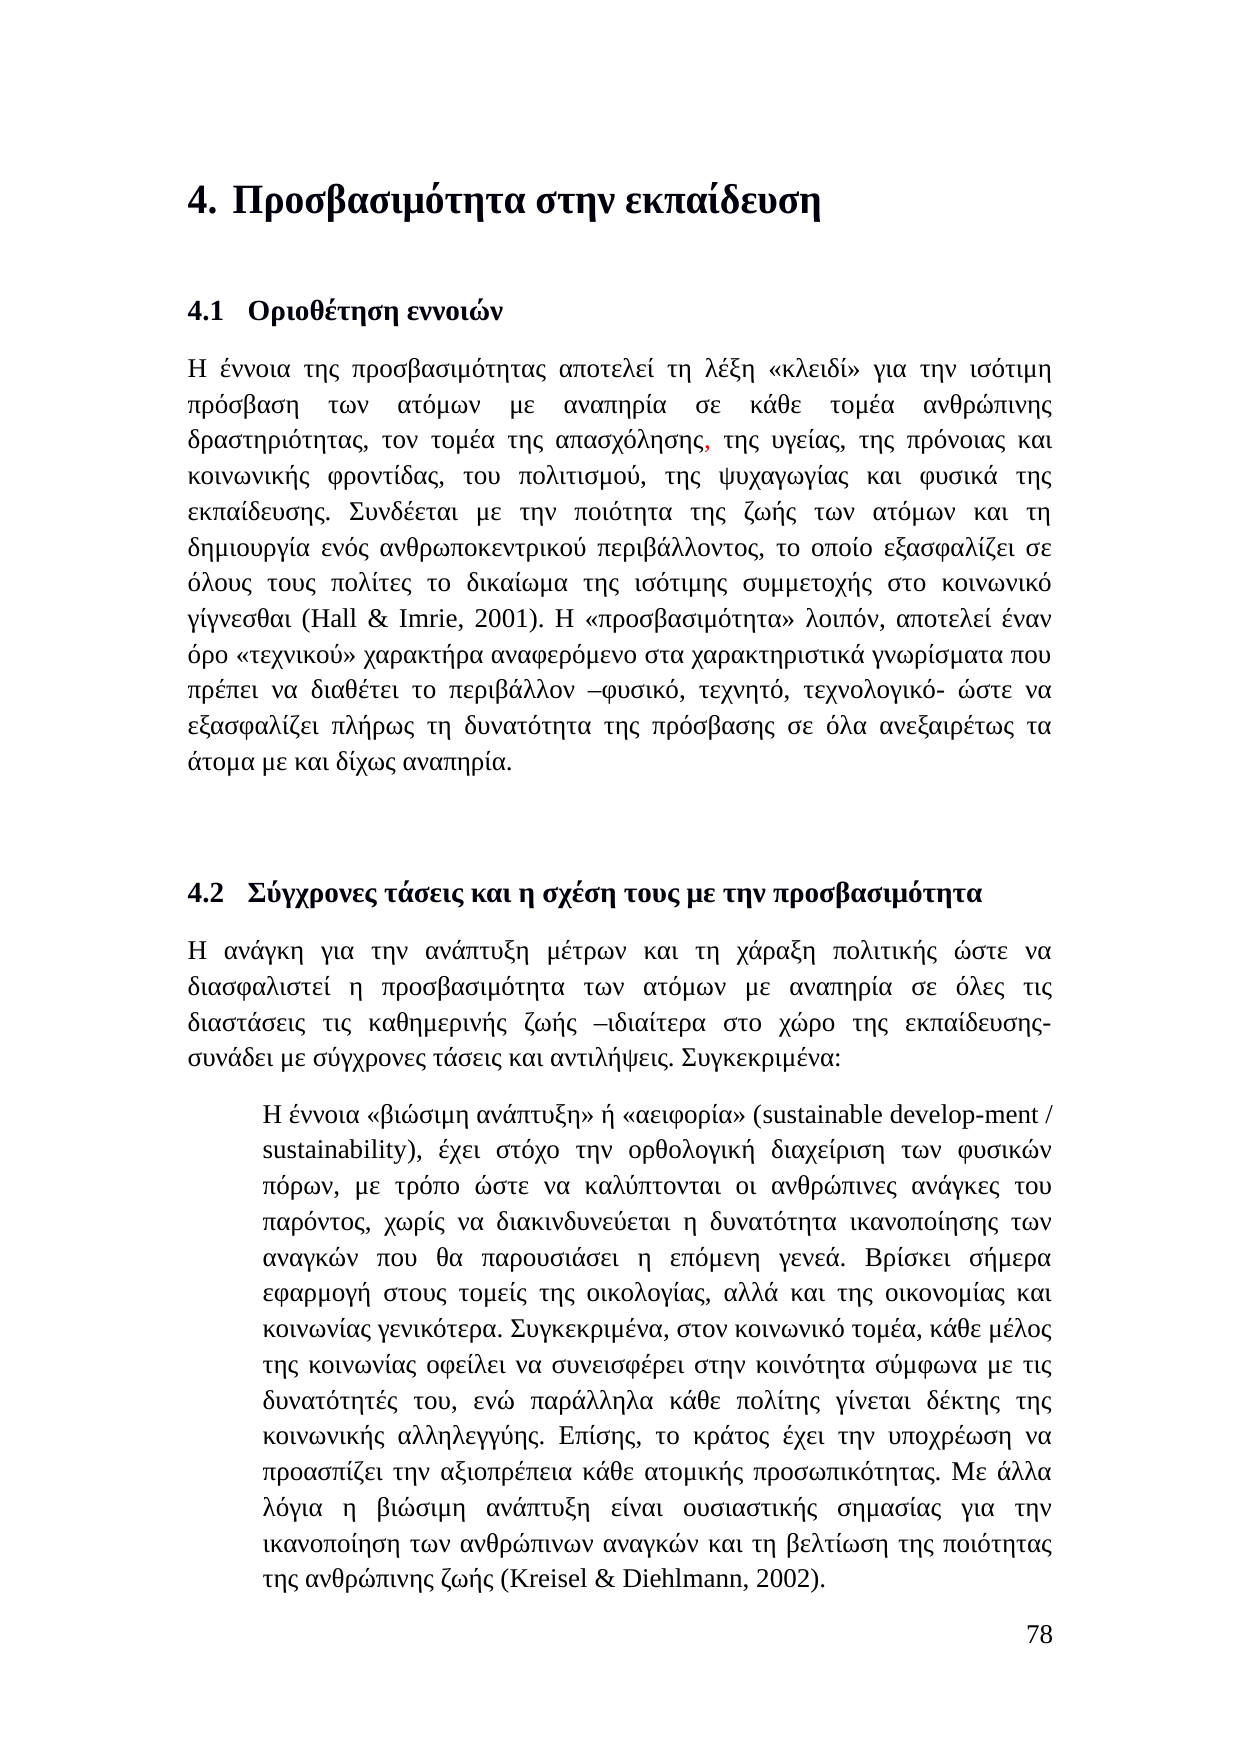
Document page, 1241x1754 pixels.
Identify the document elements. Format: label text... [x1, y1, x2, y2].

subtitle Οριοθέτηση εννοιών [187, 293, 1053, 326]
text Η ανάγκη για την ανάπτυξη μέτρων και τη χάραξη πολιτικής ώστε να διασφαλιστεί η προσβασιμότητα των ατόμων με αναπηρία σε όλες τις διαστάσεις τις καθημερινής ζωής –ιδιαίτερα στο χώρο της εκπαίδευσης- συνάδει με σύγχρονες τάσεις και αντιλήψεις. Συγκεκριμένα: [187, 934, 1053, 1072]
text Η έννοια «βιώσιμη ανάπτυξη» ή «αειφορία» (sustainable develop-ment / sustainability), έχει στόχο την ορθολογική διαχείριση των φυσικών πόρων, με τρόπο ώστε να καλύπτονται οι ανθρώπινες ανάγκες του παρόντος, χωρίς να διακινδυνεύεται η δυνατότητα ικανοποίησης των αναγκών που θα παρουσιάσει η επόμενη γενεά. Βρίσκει σήμερα εφαρμογή στους τομείς της οικολογίας, αλλά και της οικονομίας και κοινωνίας γενικότερα. Συγκεκριμένα, στον κοινωνικό τομέα, κάθε μέλος της κοινωνίας οφείλει να συνεισφέρει στην κοινότητα σύμφωνα με τις δυνατότητές του, ενώ παράλληλα κάθε πολίτης γίνεται δέκτης της κοινωνικής αλληλεγγύης. Επίσης, το κράτος έχει την υποχρέωση να προασπίζει την αξιοπρέπεια κάθε ατομικής προσωπικότητας. Με άλλα λόγια η βιώσιμη ανάπτυξη είναι ουσιαστικής σημασίας για την ικανοποίηση των ανθρώπινων αναγκών και τη βελτίωση της ποιότητας της ανθρώπινης ζωής (Kreisel & Diehlmann, 2002). [262, 1098, 1053, 1593]
subtitle Σύγχρονες τάσεις και η σχέση τους με την προσβασιμότητα [187, 875, 1053, 908]
text Η έννοια της προσβασιμότητας αποτελεί τη λέξη «κλειδί» για την ισότιμη πρόσβαση των ατόμων με αναπηρία σε κάθε τομέα ανθρώπινης δραστηριότητας, τον τομέα της απασχόλησης, της υγείας, της πρόνοιας και κοινωνικής φροντίδας, του πολιτισμού, της ψυχαγωγίας και φυσικά της εκπαίδευσης. Συνδέεται με την ποιότητα της ζωής των ατόμων και τη δημιουργία ενός ανθρωποκεντρικού περιβάλλοντος, το οποίο εξασφαλίζει σε όλους τους πολίτες το δικαίωμα της ισότιμης συμμετοχής στο κοινωνικό γίγνεσθαι (Hall & Imrie, 2001). Η «προσβασιμότητα» λοιπόν, αποτελεί έναν όρο «τεχνικού» χαρακτήρα αναφερόμενο στα χαρακτηριστικά γνωρίσματα που πρέπει να διαθέτει το περιβάλλον –φυσικό, τεχνητό, τεχνολογικό- ώστε να εξασφαλίζει πλήρως τη δυνατότητα της πρόσβασης σε όλα ανεξαιρέτως τα άτομα με και δίχως αναπηρία. [187, 352, 1053, 776]
subtitle Προσβασιμότητα στην εκπαίδευση [187, 175, 1053, 223]
